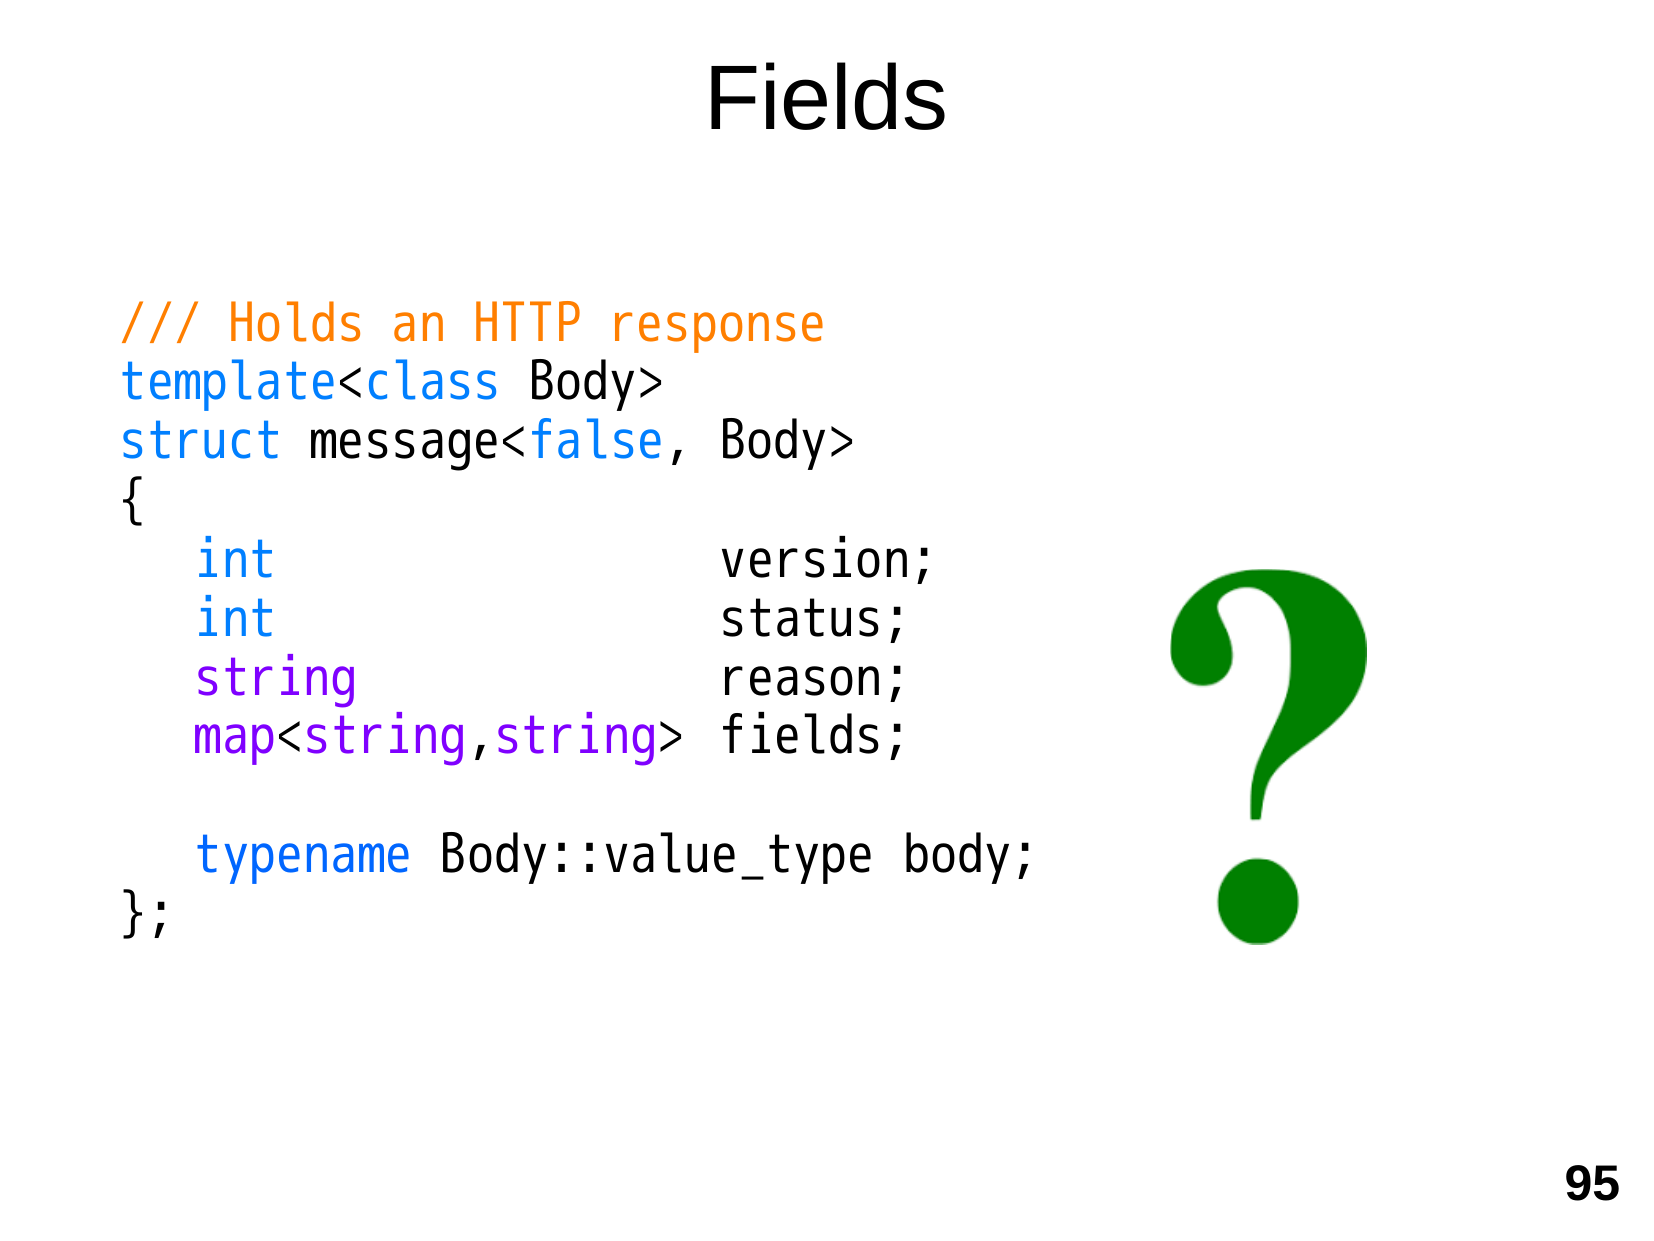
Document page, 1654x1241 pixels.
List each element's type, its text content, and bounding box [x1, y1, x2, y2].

text_box /// Holds an HTTP response template<class Body> struct message<false, Body> { int version; int status; string reason; map<string,string> fields; typename Body::value_type body; }; [104, 287, 1575, 1007]
title Fields [82, 15, 1571, 181]
picture [1170, 569, 1367, 945]
